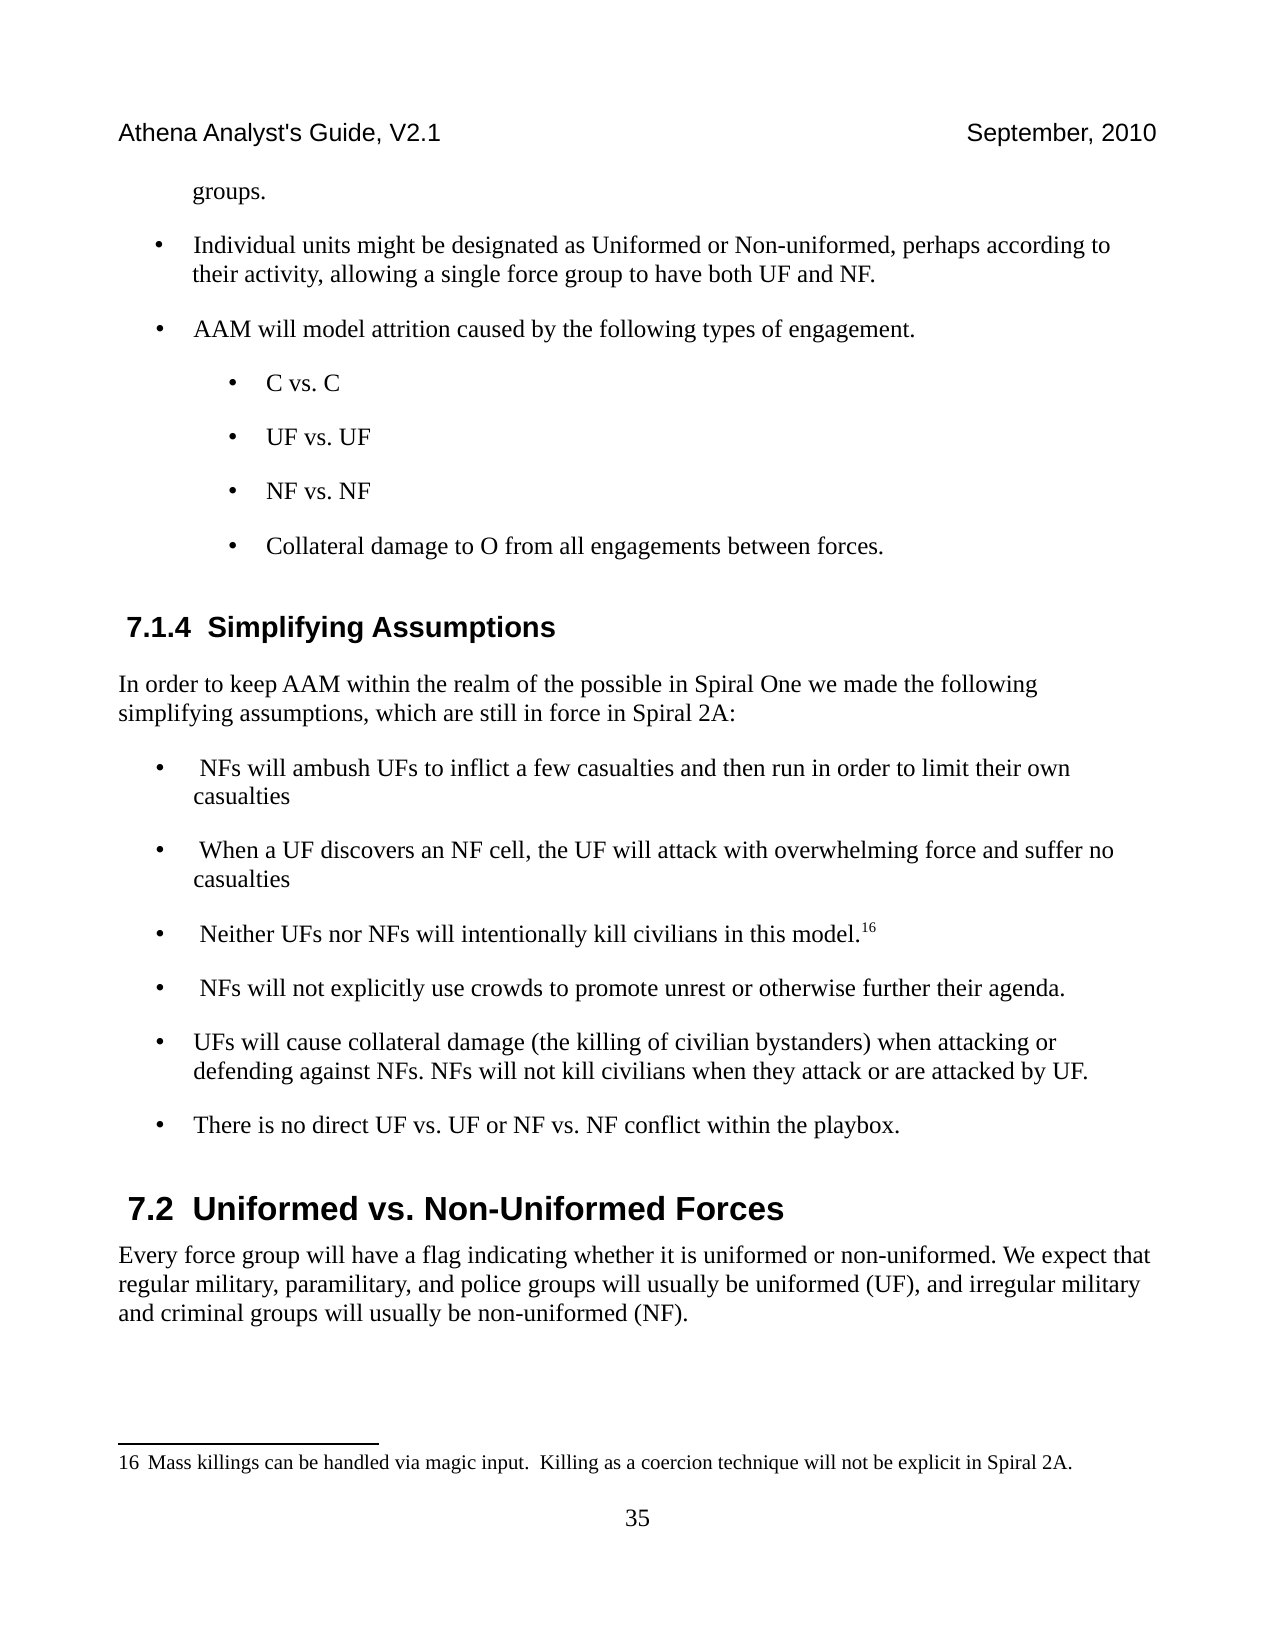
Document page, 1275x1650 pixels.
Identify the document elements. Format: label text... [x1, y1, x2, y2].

list UFs will cause collateral damage (the killing of civilian bystanders) when attacking or defending against NFs. NFs will not kill civilians when they attack or are attacked by UF. [156, 1027, 1157, 1085]
list When a UF discovers an NF cell, the UF will attack with overwhelming force and suffer no casualties [156, 836, 1157, 893]
list Neither UFs nor NFs will intentionally kill civilians in this model. [156, 919, 1157, 947]
list UF vs. UF [228, 422, 1157, 451]
list NF vs. NF [228, 476, 1157, 505]
list AAM will model attrition caused by the following types of engagement. [156, 314, 1157, 342]
subtitle Simplifying Assumptions [118, 611, 1157, 644]
list C vs. C [228, 368, 1157, 397]
list There is no direct UF vs. UF or NF vs. NF conflict within the playbox. [156, 1110, 1157, 1139]
text In order to keep AAM within the realm of the possible in Spiral One we made the following simplifying assumptions, which are still in force in Spiral 2A: [118, 669, 1157, 727]
list Mass killings can be handled via magic input. Killing as a coercion technique will not be explicit in Spiral 2A. [118, 1449, 1157, 1474]
list groups. [154, 176, 1157, 205]
text Every force group will have a flag indicating whether it is uniformed or non-uniformed. We expect that regular military, paramilitary, and police groups will usually be uniformed (UF), and irregular military and criminal groups will usually be non-uniformed (NF). [118, 1240, 1157, 1327]
list NFs will not explicitly use crowds to promote unrest or otherwise further their agenda. [156, 973, 1157, 1002]
list Individual units might be designated as Uniformed or Non-uniformed, perhaps according to their activity, allowing a single force group to have both UF and NF. [154, 231, 1157, 288]
subtitle Uniformed vs. Non-Uniformed Forces [118, 1189, 1157, 1228]
list Collateral damage to O from all engagements between forces. [228, 531, 1157, 559]
list NFs will ambush UFs to inflict a few casualties and then run in order to limit their own casualties [156, 753, 1157, 810]
